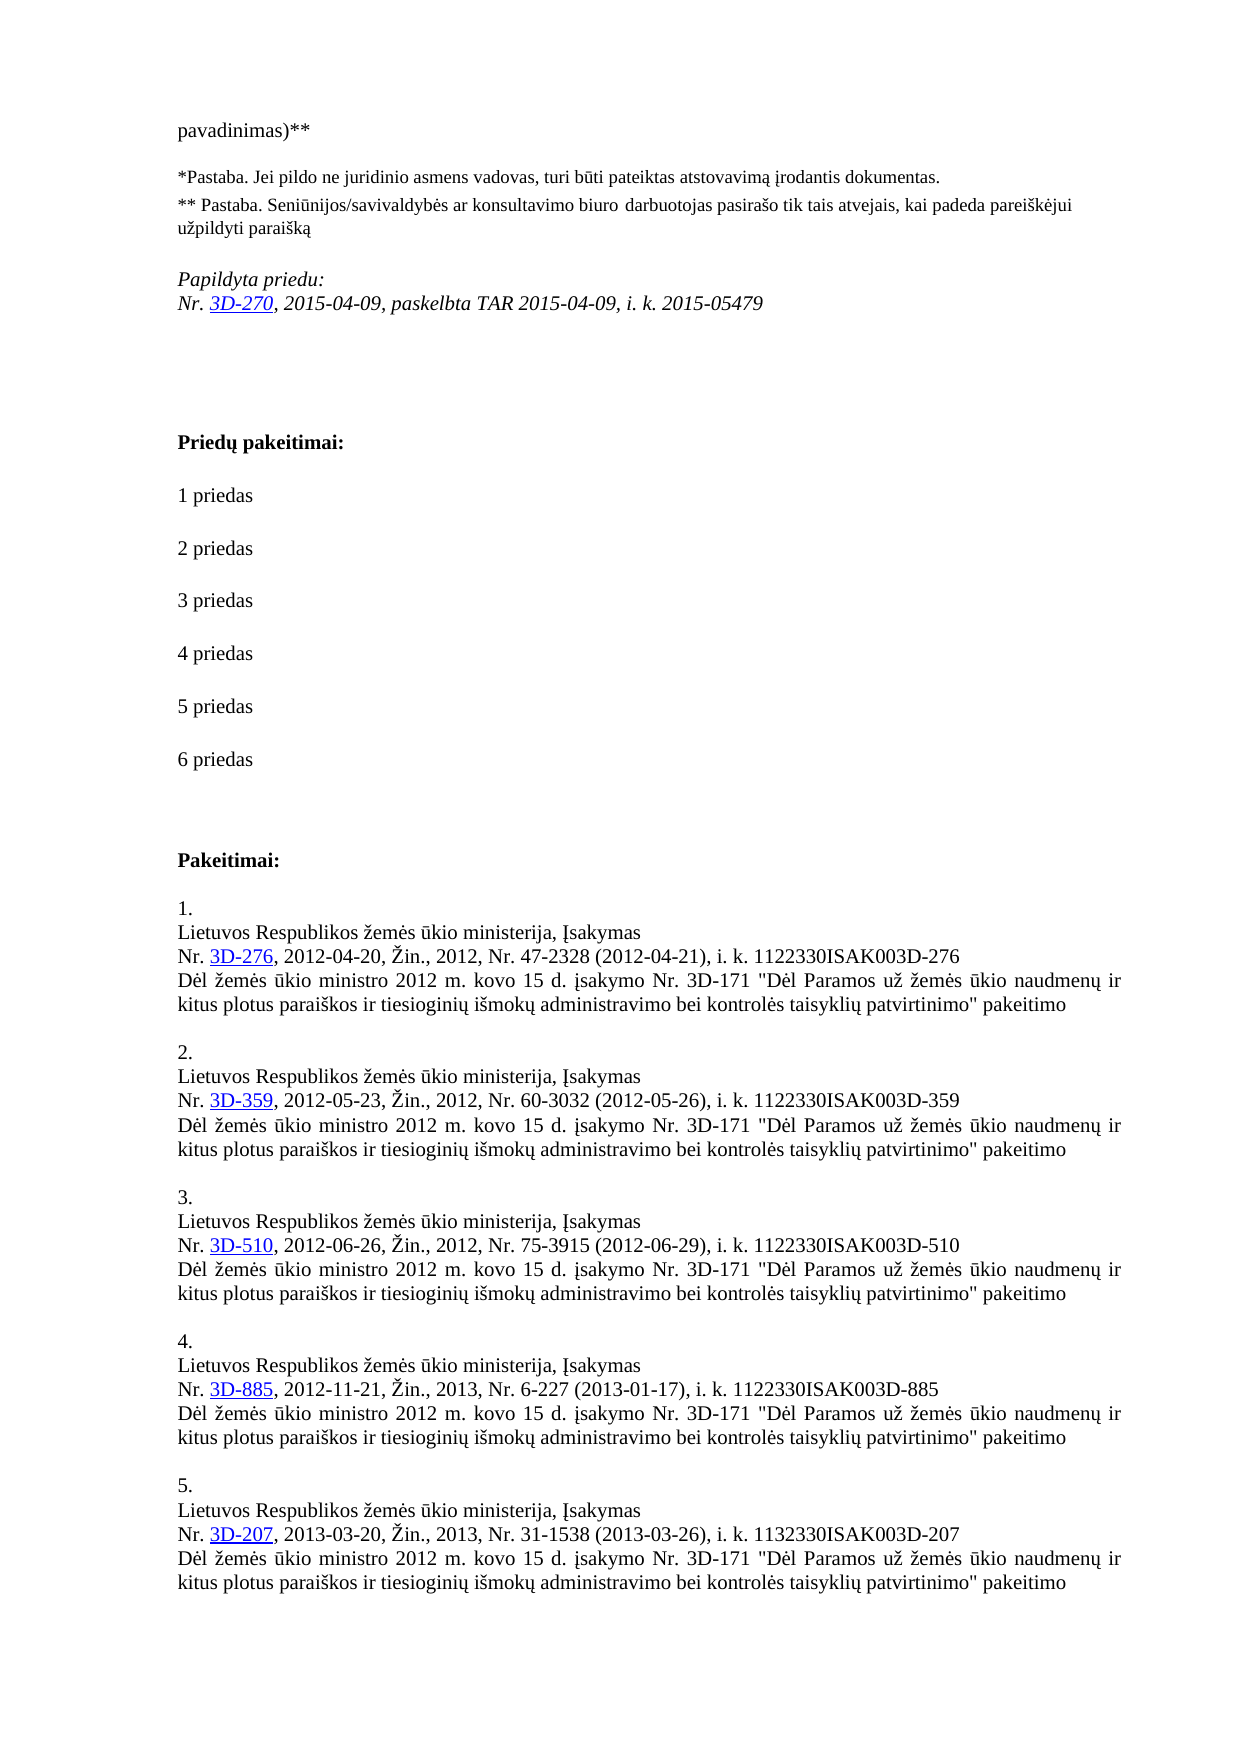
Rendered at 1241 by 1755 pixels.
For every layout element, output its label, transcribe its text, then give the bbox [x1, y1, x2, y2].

text Dėl žemės ūkio ministro 2012 m. kovo 15 d. įsakymo Nr. 3D-171 "Dėl Paramos už žemės ūkio naudmenų ir kitus plotus paraiškos ir tiesioginių išmokų administravimo bei kontrolės taisyklių patvirtinimo" pakeitimo [177, 1401, 1122, 1449]
text Nr. 3D-270, 2015-04-09, paskelbta TAR 2015-04-09, i. k. 2015-05479 [177, 291, 1122, 315]
text Nr. 3D-885, 2012-11-21, Žin., 2013, Nr. 6-227 (2013-01-17), i. k. 1122330ISAK003D-885 [177, 1377, 1122, 1401]
text Priedų pakeitimai: [177, 430, 1122, 454]
text 1 priedas [177, 483, 1122, 507]
text 5. [177, 1473, 1122, 1497]
text Lietuvos Respublikos žemės ūkio ministerija, Įsakymas [177, 1209, 1122, 1233]
text Nr. 3D-276, 2012-04-20, Žin., 2012, Nr. 47-2328 (2012-04-21), i. k. 1122330ISAK003D-276 [177, 944, 1122, 968]
text *Pastaba. Jei pildo ne juridinio asmens vadovas, turi būti pateiktas atstovavimą įrodantis dokumentas. [177, 166, 1122, 188]
text Nr. 3D-359, 2012-05-23, Žin., 2012, Nr. 60-3032 (2012-05-26), i. k. 1122330ISAK003D-359 [177, 1088, 1122, 1112]
text Dėl žemės ūkio ministro 2012 m. kovo 15 d. įsakymo Nr. 3D-171 "Dėl Paramos už žemės ūkio naudmenų ir kitus plotus paraiškos ir tiesioginių išmokų administravimo bei kontrolės taisyklių patvirtinimo" pakeitimo [177, 1546, 1122, 1594]
text 2 priedas [177, 536, 1122, 560]
text Dėl žemės ūkio ministro 2012 m. kovo 15 d. įsakymo Nr. 3D-171 "Dėl Paramos už žemės ūkio naudmenų ir kitus plotus paraiškos ir tiesioginių išmokų administravimo bei kontrolės taisyklių patvirtinimo" pakeitimo [177, 1257, 1122, 1305]
text Papildyta priedu: [177, 267, 1122, 291]
text 1. [177, 896, 1122, 920]
text Pakeitimai: [177, 848, 1122, 872]
text ** Pastaba. Seniūnijos/savivaldybės ar konsultavimo biuro darbuotojas pasirašo tik tais atvejais, kai padeda pareiškėjui užpildyti paraišką [177, 188, 1122, 238]
text 4. [177, 1329, 1122, 1353]
text Nr. 3D-207, 2013-03-20, Žin., 2013, Nr. 31-1538 (2013-03-26), i. k. 1132330ISAK003D-207 [177, 1522, 1122, 1546]
text 3. [177, 1185, 1122, 1209]
text Lietuvos Respublikos žemės ūkio ministerija, Įsakymas [177, 920, 1122, 944]
text Nr. 3D-510, 2012-06-26, Žin., 2012, Nr. 75-3915 (2012-06-29), i. k. 1122330ISAK003D-510 [177, 1233, 1122, 1257]
text 3 priedas [177, 588, 1122, 612]
text Lietuvos Respublikos žemės ūkio ministerija, Įsakymas [177, 1497, 1122, 1522]
text 2. [177, 1040, 1122, 1064]
text Lietuvos Respublikos žemės ūkio ministerija, Įsakymas [177, 1064, 1122, 1088]
text Dėl žemės ūkio ministro 2012 m. kovo 15 d. įsakymo Nr. 3D-171 "Dėl Paramos už žemės ūkio naudmenų ir kitus plotus paraiškos ir tiesioginių išmokų administravimo bei kontrolės taisyklių patvirtinimo" pakeitimo [177, 1112, 1122, 1161]
text pavadinimas)** [177, 118, 1122, 142]
text 5 priedas [177, 694, 1122, 718]
text Lietuvos Respublikos žemės ūkio ministerija, Įsakymas [177, 1353, 1122, 1377]
text Dėl žemės ūkio ministro 2012 m. kovo 15 d. įsakymo Nr. 3D-171 "Dėl Paramos už žemės ūkio naudmenų ir kitus plotus paraiškos ir tiesioginių išmokų administravimo bei kontrolės taisyklių patvirtinimo" pakeitimo [177, 968, 1122, 1016]
text 6 priedas [177, 747, 1122, 771]
text 4 priedas [177, 641, 1122, 665]
